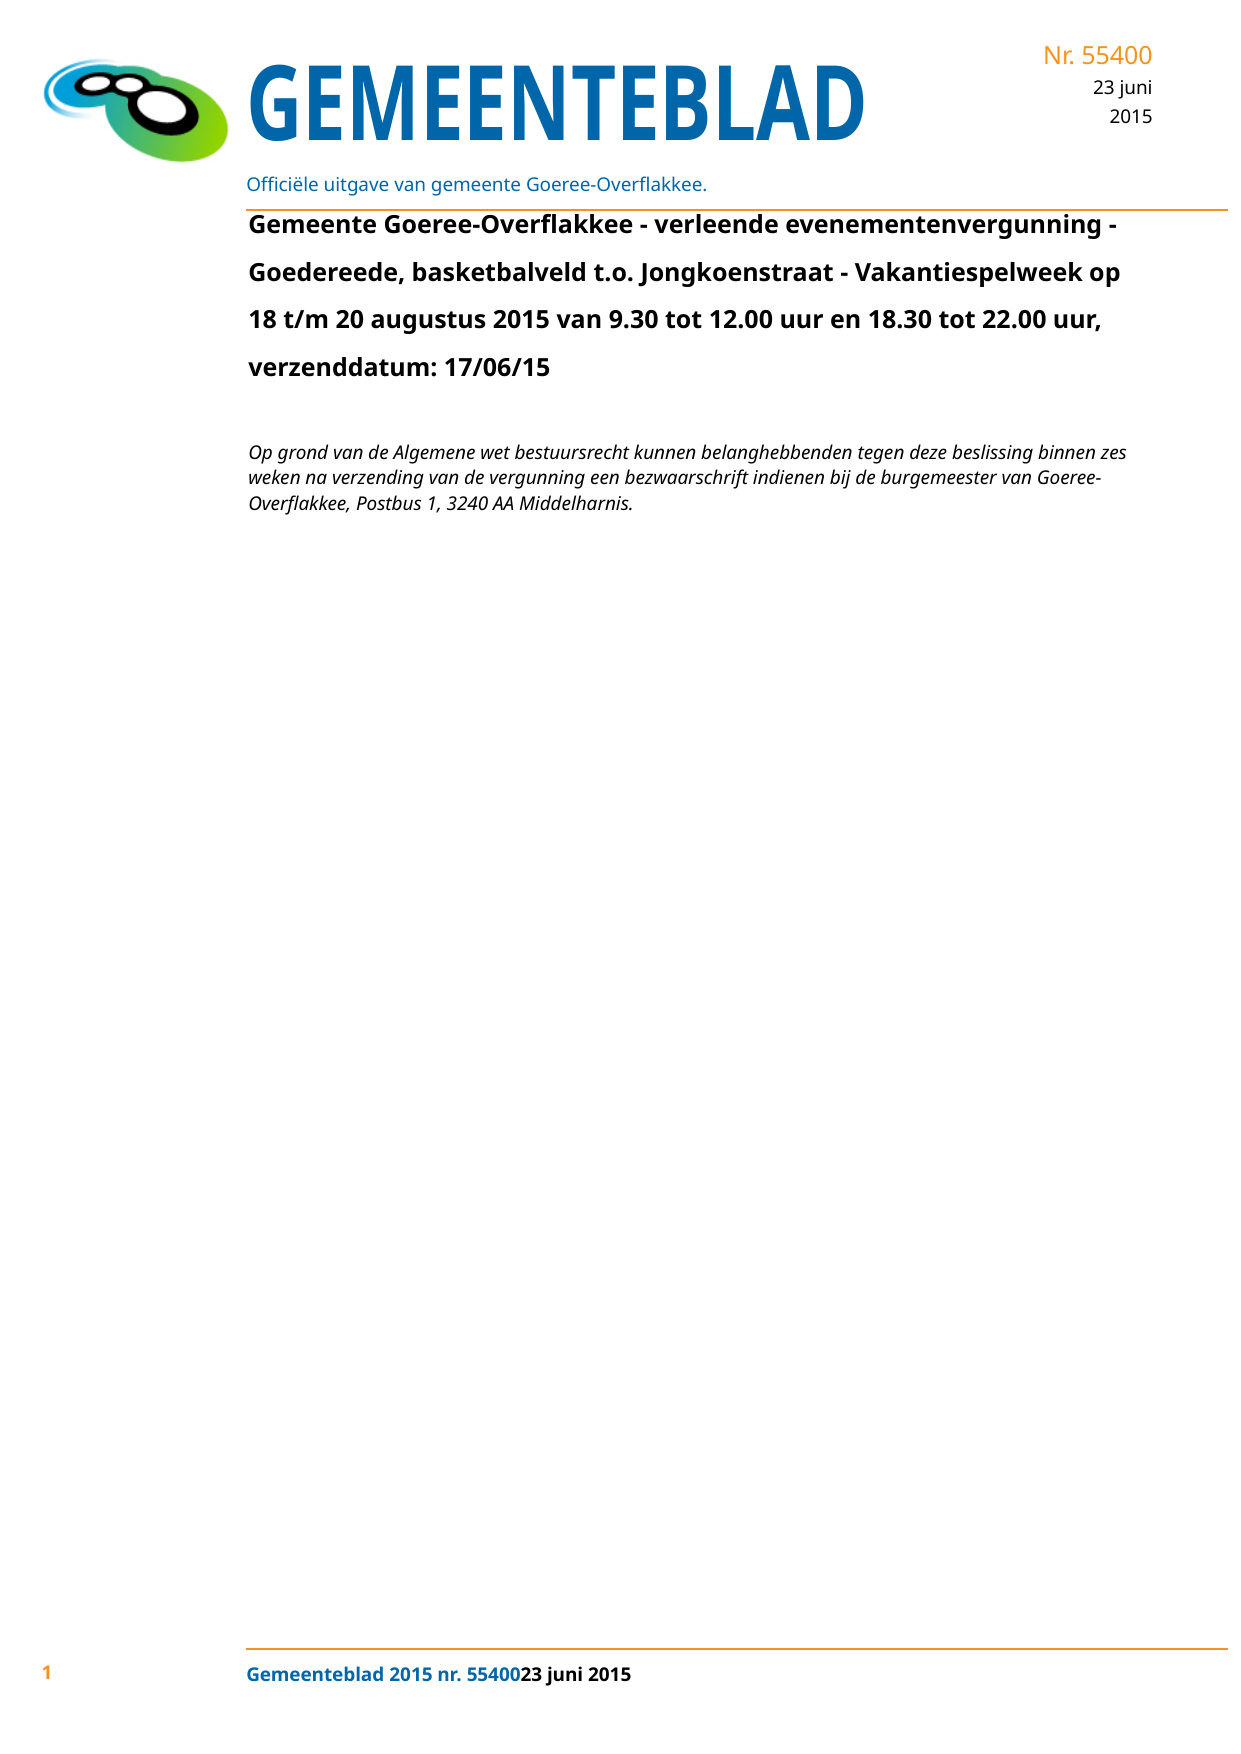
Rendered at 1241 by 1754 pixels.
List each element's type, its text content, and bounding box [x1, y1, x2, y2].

text Gemeente Goeree-Overflakkee - verleende evenementenvergunning - Goedereede, basketbalveld t.o. Jongkoenstraat - Vakantiespelweek op 18 t/m 20 augustus 2015 van 9.30 tot 12.00 uur en 18.30 tot 22.00 uur, verzenddatum: 17/06/15 [248, 211, 1152, 384]
text Op grond van de Algemene wet bestuursrecht kunnen belanghebbenden tegen deze beslissing binnen zes weken na verzending van de vergunning een bezwaarschrift indienen bij de burgemeester van Goeree-Overflakkee, Postbus 1, 3240 AA Middelharnis. [248, 439, 1152, 516]
picture [41, 47, 231, 172]
